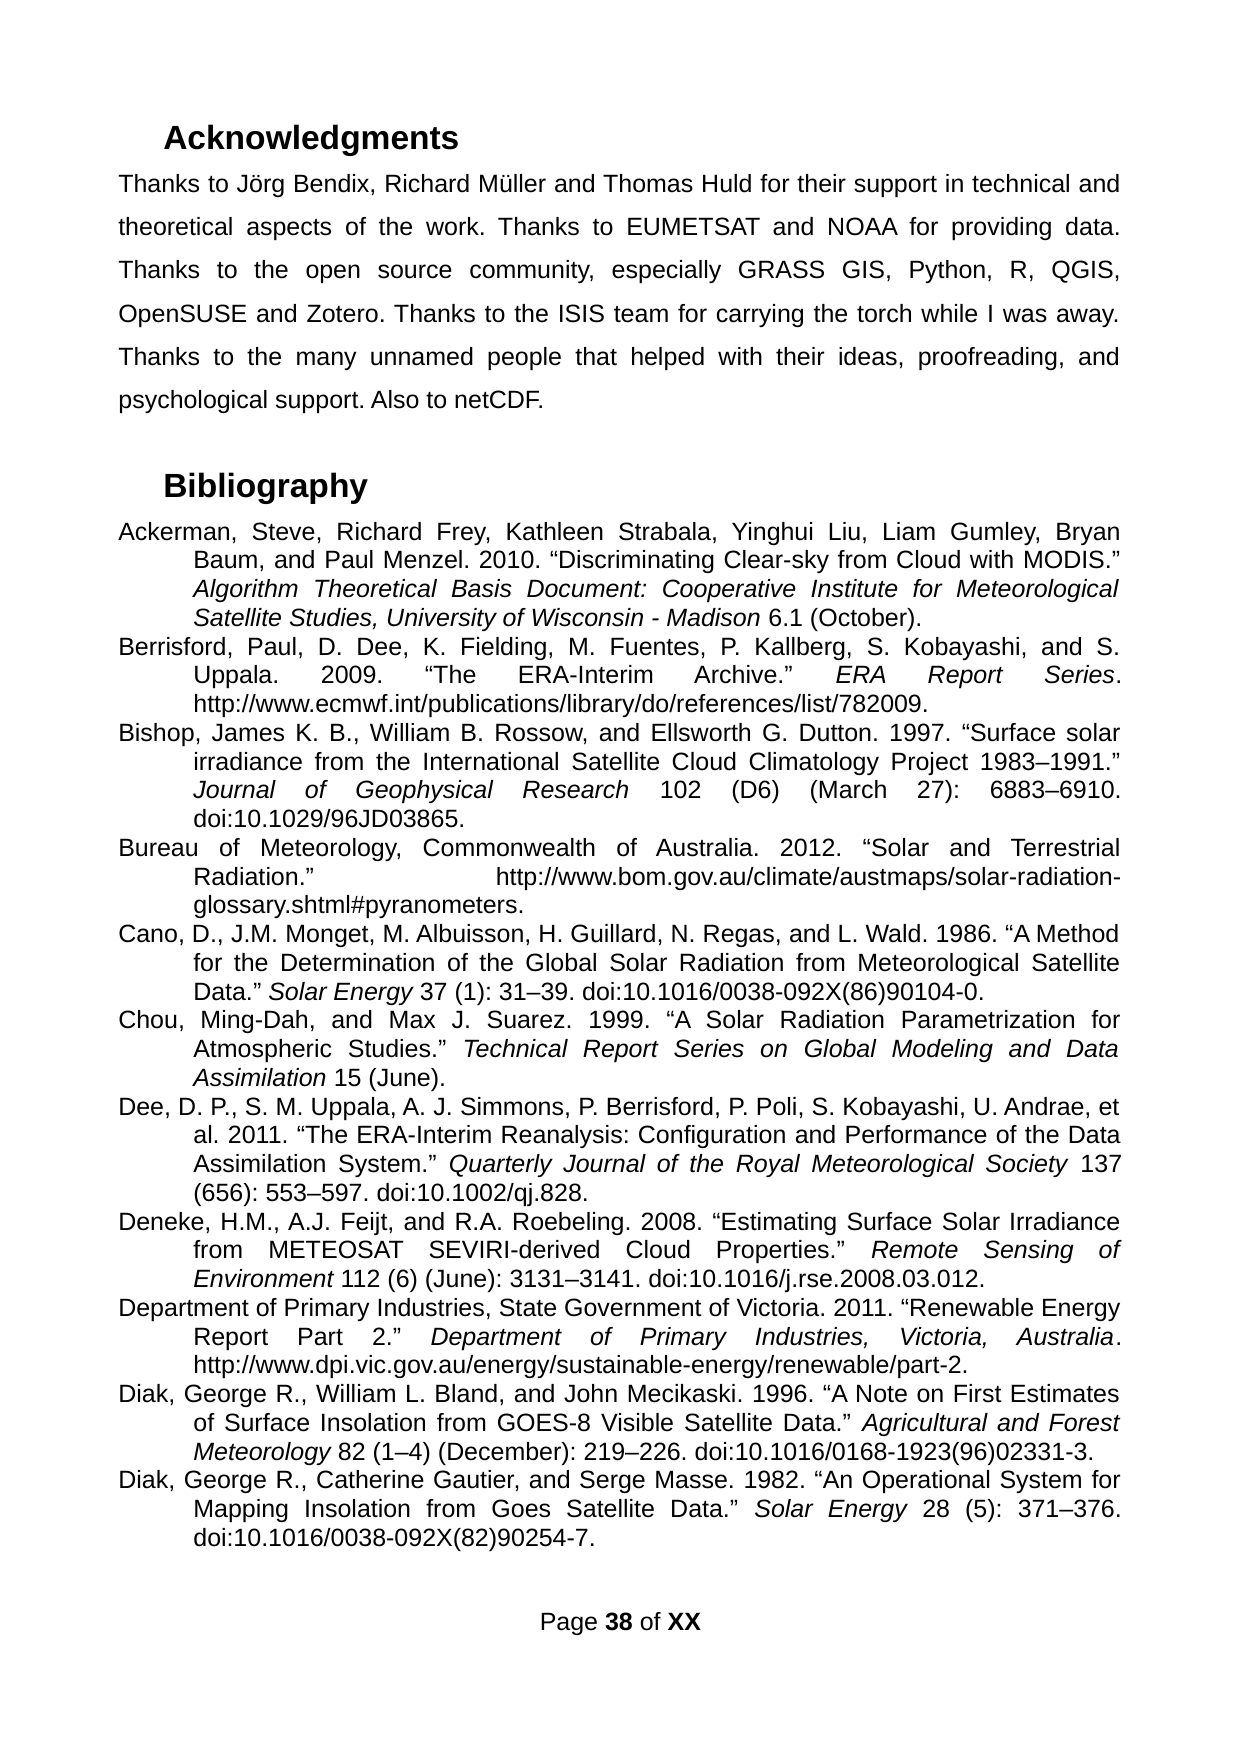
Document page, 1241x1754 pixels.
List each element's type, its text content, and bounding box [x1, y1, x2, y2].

text Bishop, James K. B., William B. Rossow, and Ellsworth G. Dutton. 1997. “Surface solar irradiance from the International Satellite Cloud Climatology Project 1983–1991.” Journal of Geophysical Research 102 (D6) (March 27): 6883–6910. doi:10.1029/96JD03865. [118, 718, 1122, 833]
text Berrisford, Paul, D. Dee, K. Fielding, M. Fuentes, P. Kallberg, S. Kobayashi, and S. Uppala. 2009. “The ERA-Interim Archive.” ERA Report Series. http://www.ecmwf.int/publications/library/do/references/list/782009. [118, 632, 1122, 718]
text Chou, Ming-Dah, and Max J. Suarez. 1999. “A Solar Radiation Parametrization for Atmospheric Studies.” Technical Report Series on Global Modeling and Data Assimilation 15 (June). [118, 1005, 1122, 1092]
text Diak, George R., Catherine Gautier, and Serge Masse. 1982. “An Operational System for Mapping Insolation from Goes Satellite Data.” Solar Energy 28 (5): 371–376. doi:10.1016/0038-092X(82)90254-7. [118, 1465, 1122, 1552]
text Diak, George R., William L. Bland, and John Mecikaski. 1996. “A Note on First Estimates of Surface Insolation from GOES-8 Visible Satellite Data.” Agricultural and Forest Meteorology 82 (1–4) (December): 219–226. doi:10.1016/0168-1923(96)02331-3. [118, 1379, 1122, 1465]
text Ackerman, Steve, Richard Frey, Kathleen Strabala, Yinghui Liu, Liam Gumley, Bryan Baum, and Paul Menzel. 2010. “Discriminating Clear-sky from Cloud with MODIS.” Algorithm Theoretical Basis Document: Cooperative Institute for Meteorological Satellite Studies, University of Wisconsin - Madison 6.1 (October). [118, 517, 1122, 632]
subtitle Acknowledgments [118, 118, 1122, 157]
text Bureau of Meteorology, Commonwealth of Australia. 2012. “Solar and Terrestrial Radiation.” http://www.bom.gov.au/climate/austmaps/solar-radiation-glossary.shtml#pyranometers. [118, 833, 1122, 919]
text Cano, D., J.M. Monget, M. Albuisson, H. Guillard, N. Regas, and L. Wald. 1986. “A Method for the Determination of the Global Solar Radiation from Meteorological Satellite Data.” Solar Energy 37 (1): 31–39. doi:10.1016/0038-092X(86)90104-0. [118, 919, 1122, 1005]
text Deneke, H.M., A.J. Feijt, and R.A. Roebeling. 2008. “Estimating Surface Solar Irradiance from METEOSAT SEVIRI-derived Cloud Properties.” Remote Sensing of Environment 112 (6) (June): 3131–3141. doi:10.1016/j.rse.2008.03.012. [118, 1207, 1122, 1293]
subtitle Bibliography [118, 466, 1122, 504]
text Thanks to Jörg Bendix, Richard Müller and Thomas Huld for their support in technical and theoretical aspects of the work. Thanks to EUMETSAT and NOAA for providing data. Thanks to the open source community, especially GRASS GIS, Python, R, QGIS, OpenSUSE and Zotero. Thanks to the ISIS team for carrying the torch while I was away. Thanks to the many unnamed people that helped with their ideas, proofreading, and psychological support. Also to netCDF. [118, 169, 1122, 414]
text Department of Primary Industries, State Government of Victoria. 2011. “Renewable Energy Report Part 2.” Department of Primary Industries, Victoria, Australia. http://www.dpi.vic.gov.au/energy/sustainable-energy/renewable/part-2. [118, 1293, 1122, 1379]
text Dee, D. P., S. M. Uppala, A. J. Simmons, P. Berrisford, P. Poli, S. Kobayashi, U. Andrae, et al. 2011. “The ERA-Interim Reanalysis: Configuration and Performance of the Data Assimilation System.” Quarterly Journal of the Royal Meteorological Society 137 (656): 553–597. doi:10.1002/qj.828. [118, 1092, 1122, 1207]
